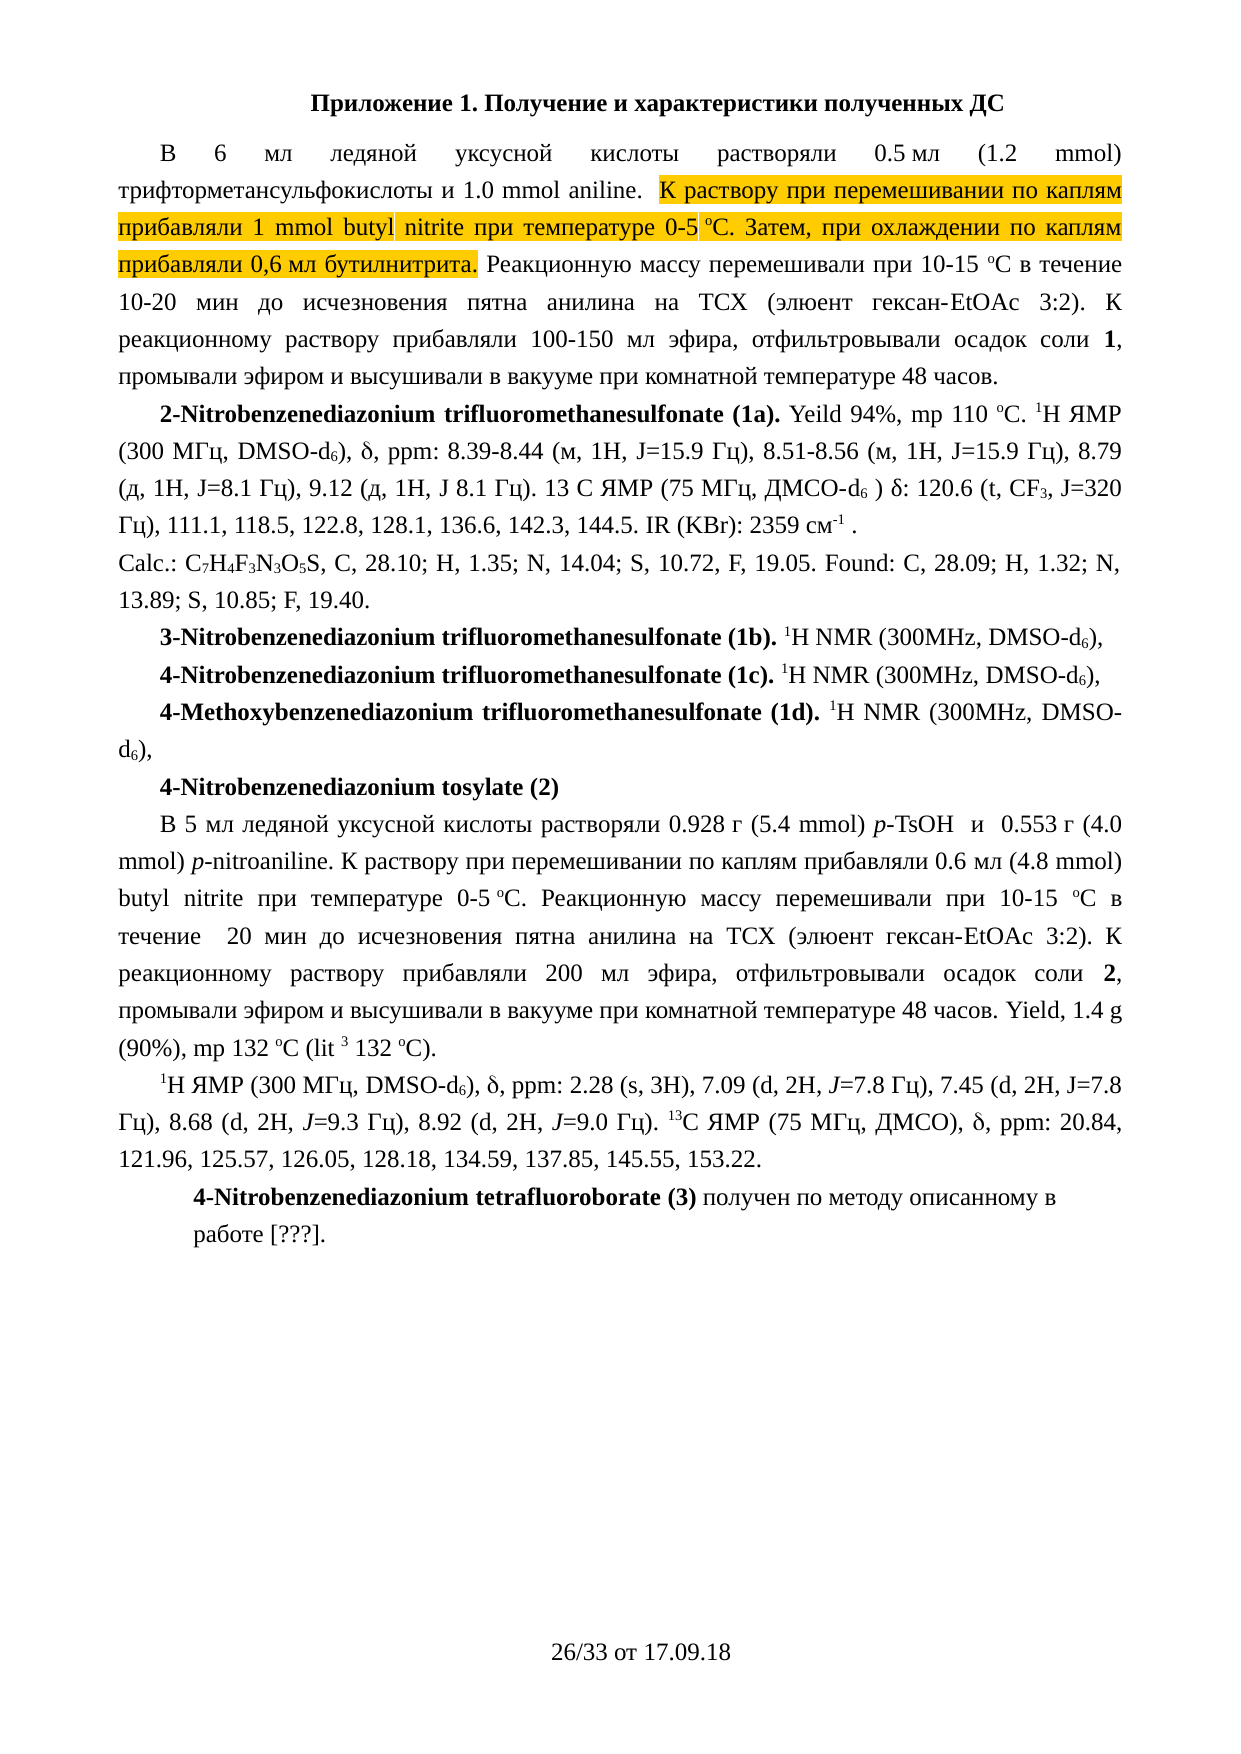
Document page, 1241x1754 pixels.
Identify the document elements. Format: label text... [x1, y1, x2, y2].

text 1H ЯМР (300 МГц, DMSO-d6), , ppm: 2.28 (s, 3H), 7.09 (d, 2H, J=7.8 Гц), 7.45 (d, 2H, J=7.8 Гц), 8.68 (d, 2H, J=9.3 Гц), 8.92 (d, 2H, J=9.0 Гц). 13C ЯМР (75 МГц, ДМСО), , ppm: 20.84, 121.96, 125.57, 126.05, 128.18, 134.59, 137.85, 145.55, 153.22. [118, 1070, 1122, 1173]
text 4-Nitrobenzenediazonium tetrafluoroborate (3) получен по методу описанному в работе [???]. [193, 1182, 1122, 1248]
text Приложение 1. Получение и характеристики полученных ДС [193, 88, 1122, 117]
text В 6 мл ледяной уксусной кислоты растворяли 0.5 мл (1.2 mmol) трифторметансульфокислоты и 1.0 mmol aniline. К раствору при перемешивании по каплям прибавляли 1 mmol butyl nitrite при температуре 0-5 оС. Затем, при охлаждении по каплям прибавляли 0,6 мл бутилнитрита. Реакционную массу перемешивали при 10-15 оС в течение 10-20 мин до исчезновения пятна анилина на ТСХ (элюент гексан-EtOAc 3:2). К реакционному раствору прибавляли 100-150 мл эфира, отфильтровывали осадок соли 1, промывали эфиром и высушивали в вакууме при комнатной температуре 48 часов. [118, 138, 1122, 390]
text 4-Nitrobenzenediazonium trifluoromethanesulfonate (1c). 1H NMR (300MHz, DMSO-d6), [118, 660, 1122, 688]
text В 5 мл ледяной уксусной кислоты растворяли 0.928 г (5.4 mmol) p-TsOH и 0.553 г (4.0 mmol) p-nitroaniline. К раствору при перемешивании по каплям прибавляли 0.6 мл (4.8 mmol) butyl nitrite при температуре 0-5 оС. Реакционную массу перемешивали при 10-15 оС в течение 20 мин до исчезновения пятна анилина на ТСХ (элюент гексан-EtOAc 3:2). К реакционному раствору прибавляли 200 мл эфира, отфильтровывали осадок соли 2, промывали эфиром и высушивали в вакууме при комнатной температуре 48 часов. Yield, 1.4 g (90%), mp 132 oC (lit 3 132 oC). [118, 809, 1122, 1061]
text Calc.: C7H4F3N3O5S, C, 28.10; H, 1.35; N, 14.04; S, 10.72, F, 19.05. Found: C, 28.09; H, 1.32; N, 13.89; S, 10.85; F, 19.40. [118, 548, 1122, 614]
text 4-Nitrobenzenediazonium tosylate (2) [118, 772, 1122, 800]
text 4-Methoxybenzenediazonium trifluoromethanesulfonate (1d). 1H NMR (300MHz, DMSO-d6), [118, 697, 1122, 763]
text 2-Nitrobenzenediazonium trifluoromethanesulfonate (1a). Yeild 94%, mp 110 oC. 1H ЯМР (300 МГц, DMSO-d6), , ppm: 8.39-8.44 (м, 1Н, J=15.9 Гц), 8.51-8.56 (м, 1Н, J=15.9 Гц), 8.79 (д, 1Н, J=8.1 Гц), 9.12 (д, 1Н, J 8.1 Гц). 13 С ЯМР (75 МГц, ДМСО-d6 ) δ: 120.6 (t, CF3, J=320 Гц), 111.1, 118.5, 122.8, 128.1, 136.6, 142.3, 144.5. IR (KBr): 2359 см-1 . [118, 399, 1122, 539]
text 3-Nitrobenzenediazonium trifluoromethanesulfonate (1b). 1H NMR (300MHz, DMSO-d6), [118, 622, 1122, 651]
